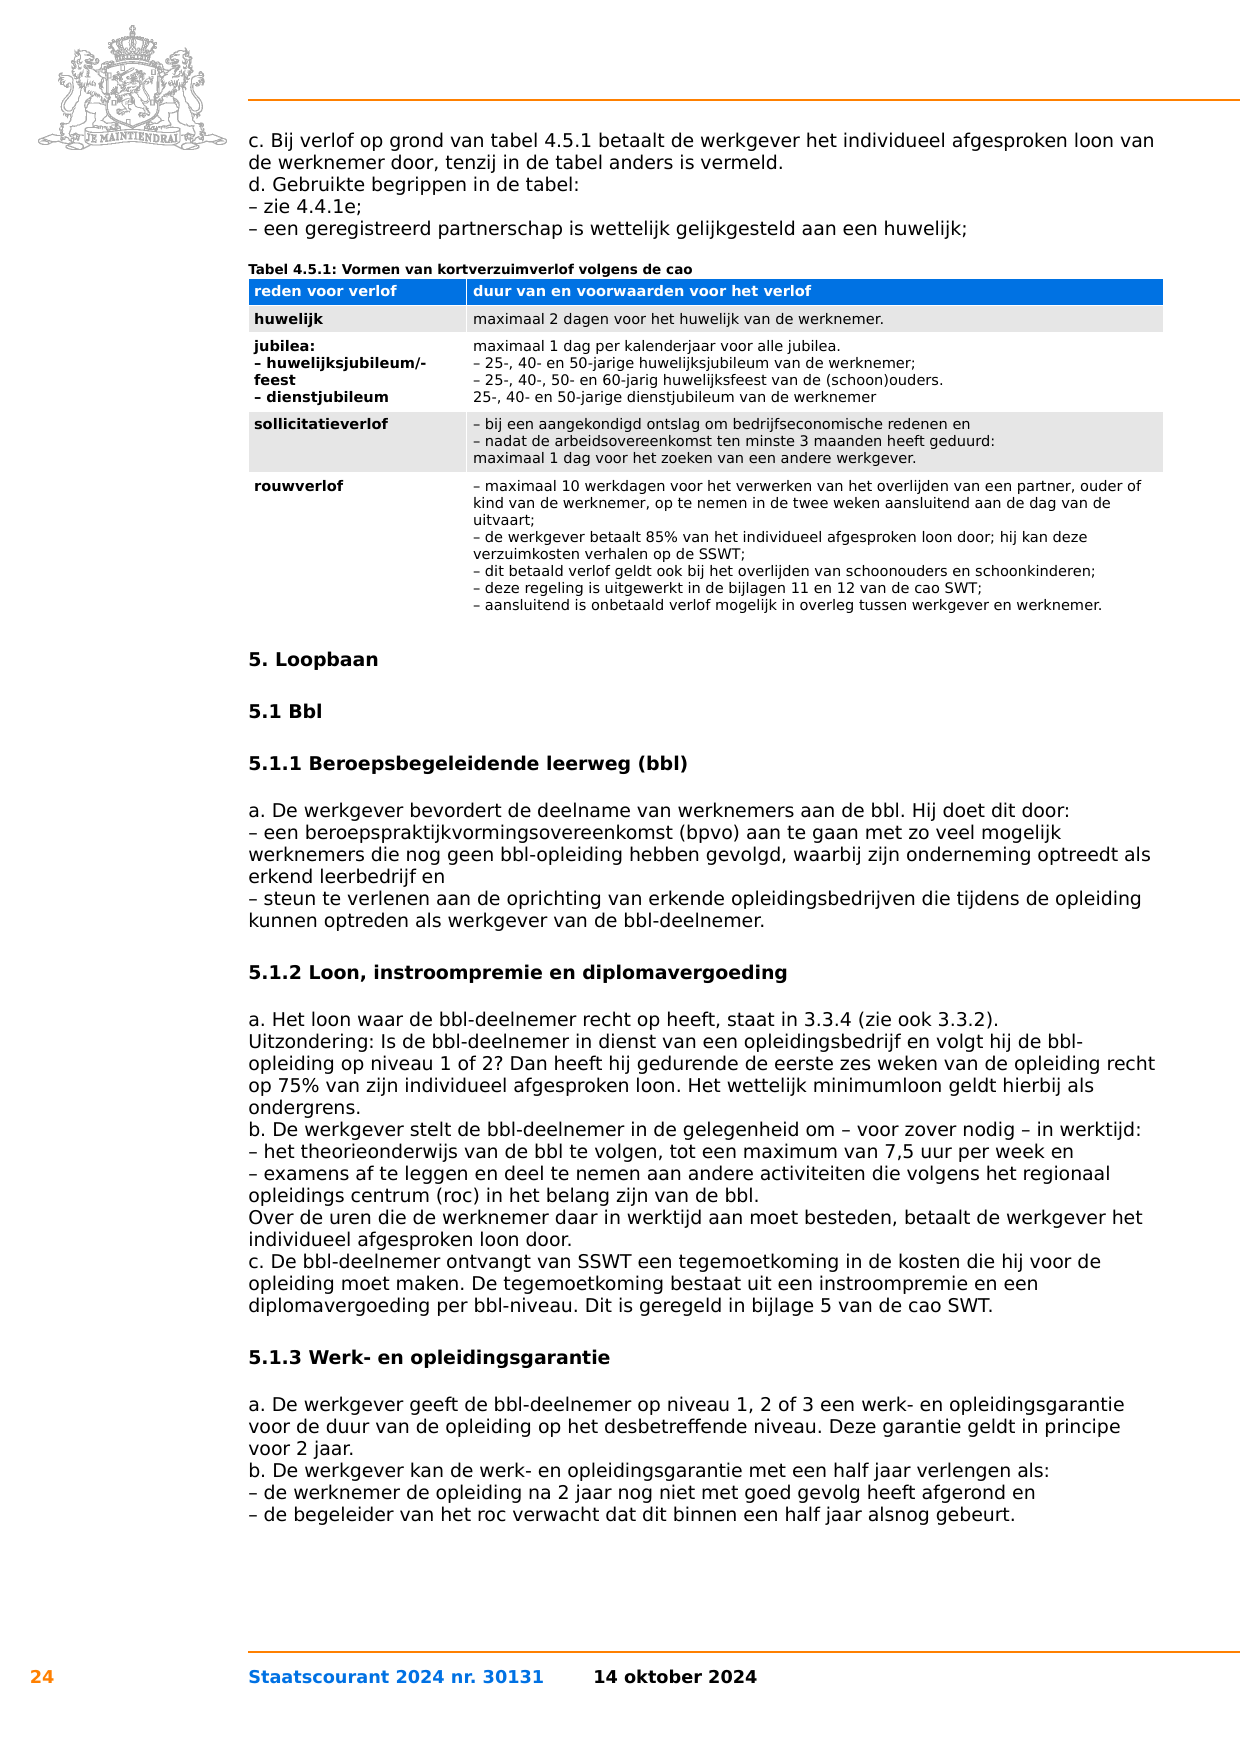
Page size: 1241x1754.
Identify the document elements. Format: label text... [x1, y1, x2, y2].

text a. De werkgever bevordert de deelname van werknemers aan de bbl. Hij doet dit door: [248, 800, 1163, 822]
subtitle 5.1 Bbl [248, 701, 1163, 723]
text Uitzondering: Is de bbl-deelnemer in dienst van een opleidingsbedrijf en volgt hij de bbl-opleiding op niveau 1 of 2? Dan heeft hij gedurende de eerste zes weken van de opleiding recht op 75% van zijn individueel afgesproken loon. Het wettelijk minimumloon geldt hierbij als ondergrens. [248, 1031, 1163, 1119]
subtitle 5.1.3 Werk- en opleidingsgarantie [248, 1347, 1163, 1369]
text – zie 4.4.1e; [248, 196, 1163, 218]
table_cell reden voor verlof [249, 279, 466, 305]
subtitle 5.1.2 Loon, instroompremie en diplomavergoeding [248, 962, 1163, 984]
text d. Gebruikte begrippen in de tabel: [248, 174, 1163, 196]
table_cell sollicitatieverlof [249, 412, 466, 472]
table_cell – bij een aangekondigd ontslag om bedrijfseconomische redenen en – nadat de arbeidsovereenkomst ten minste 3 maanden heeft geduurd: maximaal 1 dag voor het zoeken van een andere werkgever. [467, 412, 1163, 472]
text – de werknemer de opleiding na 2 jaar nog niet met goed gevolg heeft afgerond en [248, 1482, 1163, 1503]
text b. De werkgever kan de werk- en opleidingsgarantie met een half jaar verlengen als: [248, 1459, 1163, 1482]
subtitle 5. Loopbaan [248, 649, 1163, 671]
text c. Bij verlof op grond van tabel 4.5.1 betaalt de werkgever het individueel afgesproken loon van de werknemer door, tenzij in de tabel anders is vermeld. [248, 130, 1163, 174]
subtitle 5.1.1 Beroepsbegeleidende leerweg (bbl) [248, 753, 1163, 775]
text – het theorieonderwijs van de bbl te volgen, tot een maximum van 7,5 uur per week en [248, 1141, 1163, 1163]
table_cell – maximaal 10 werkdagen voor het verwerken van het overlijden van een partner, ouder of kind van de werknemer, op te nemen in de twee weken aansluitend aan de dag van de uitvaart; – de werkgever betaalt 85% van het individueel afgesproken loon door; hij kan deze verzuimkosten verhalen op de SSWT; – dit betaald verlof geldt ook bij het overlijden van schoonouders en schoonkinderen; – deze regeling is uitgewerkt in de bijlagen 11 en 12 van de cao SWT; – aansluitend is onbetaald verlof mogelijk in overleg tussen werkgever en werknemer. [467, 473, 1163, 618]
text a. Het loon waar de bbl-deelnemer recht op heeft, staat in 3.3.4 (zie ook 3.3.2). [248, 1009, 1163, 1031]
text b. De werkgever stelt de bbl-deelnemer in de gelegenheid om – voor zover nodig – in werktijd: [248, 1119, 1163, 1141]
text Over de uren die de werknemer daar in werktijd aan moet besteden, betaalt de werkgever het individueel afgesproken loon door. [248, 1207, 1163, 1251]
text – steun te verlenen aan de oprichting van erkende opleidingsbedrijven die tijdens de opleiding kunnen optreden als werkgever van de bbl-deelnemer. [248, 888, 1163, 932]
table_cell duur van en voorwaarden voor het verlof [467, 279, 1163, 305]
text c. De bbl-deelnemer ontvangt van SSWT een tegemoetkoming in de kosten die hij voor de opleiding moet maken. De tegemoetkoming bestaat uit een instroompremie en een diplomavergoeding per bbl-niveau. Dit is geregeld in bijlage 5 van de cao SWT. [248, 1251, 1163, 1317]
table_cell jubilea: – huwelijksjubileum/-feest – dienstjubileum [249, 333, 466, 411]
text – een beroepspraktijkvormingsovereenkomst (bpvo) aan te gaan met zo veel mogelijk werknemers die nog geen bbl-opleiding hebben gevolgd, waarbij zijn onderneming optreedt als erkend leerbedrijf en [248, 822, 1163, 888]
table_cell maximaal 1 dag per kalenderjaar voor alle jubilea. – 25-, 40- en 50-jarige huwelijksjubileum van de werknemer; – 25-, 40-, 50- en 60-jarig huwelijksfeest van de (schoon)ouders. 25-, 40- en 50-jarige dienstjubileum van de werknemer [467, 333, 1163, 411]
table_cell rouwverlof [249, 473, 466, 618]
table_cell huwelijk [249, 306, 466, 332]
table_header Tabel 4.5.1: Vormen van kortverzuimverlof volgens de cao [248, 262, 1163, 277]
text a. De werkgever geeft de bbl-deelnemer op niveau 1, 2 of 3 een werk- en opleidingsgarantie voor de duur van de opleiding op het desbetreffende niveau. Deze garantie geldt in principe voor 2 jaar. [248, 1394, 1163, 1459]
picture [38, 25, 227, 150]
text – examens af te leggen en deel te nemen aan andere activiteiten die volgens het regionaal opleidings centrum (roc) in het belang zijn van de bbl. [248, 1163, 1163, 1207]
table_cell maximaal 2 dagen voor het huwelijk van de werknemer. [467, 306, 1163, 332]
text – een geregistreerd partnerschap is wettelijk gelijkgesteld aan een huwelijk; [248, 218, 1163, 240]
text – de begeleider van het roc verwacht dat dit binnen een half jaar alsnog gebeurt. [248, 1503, 1163, 1526]
